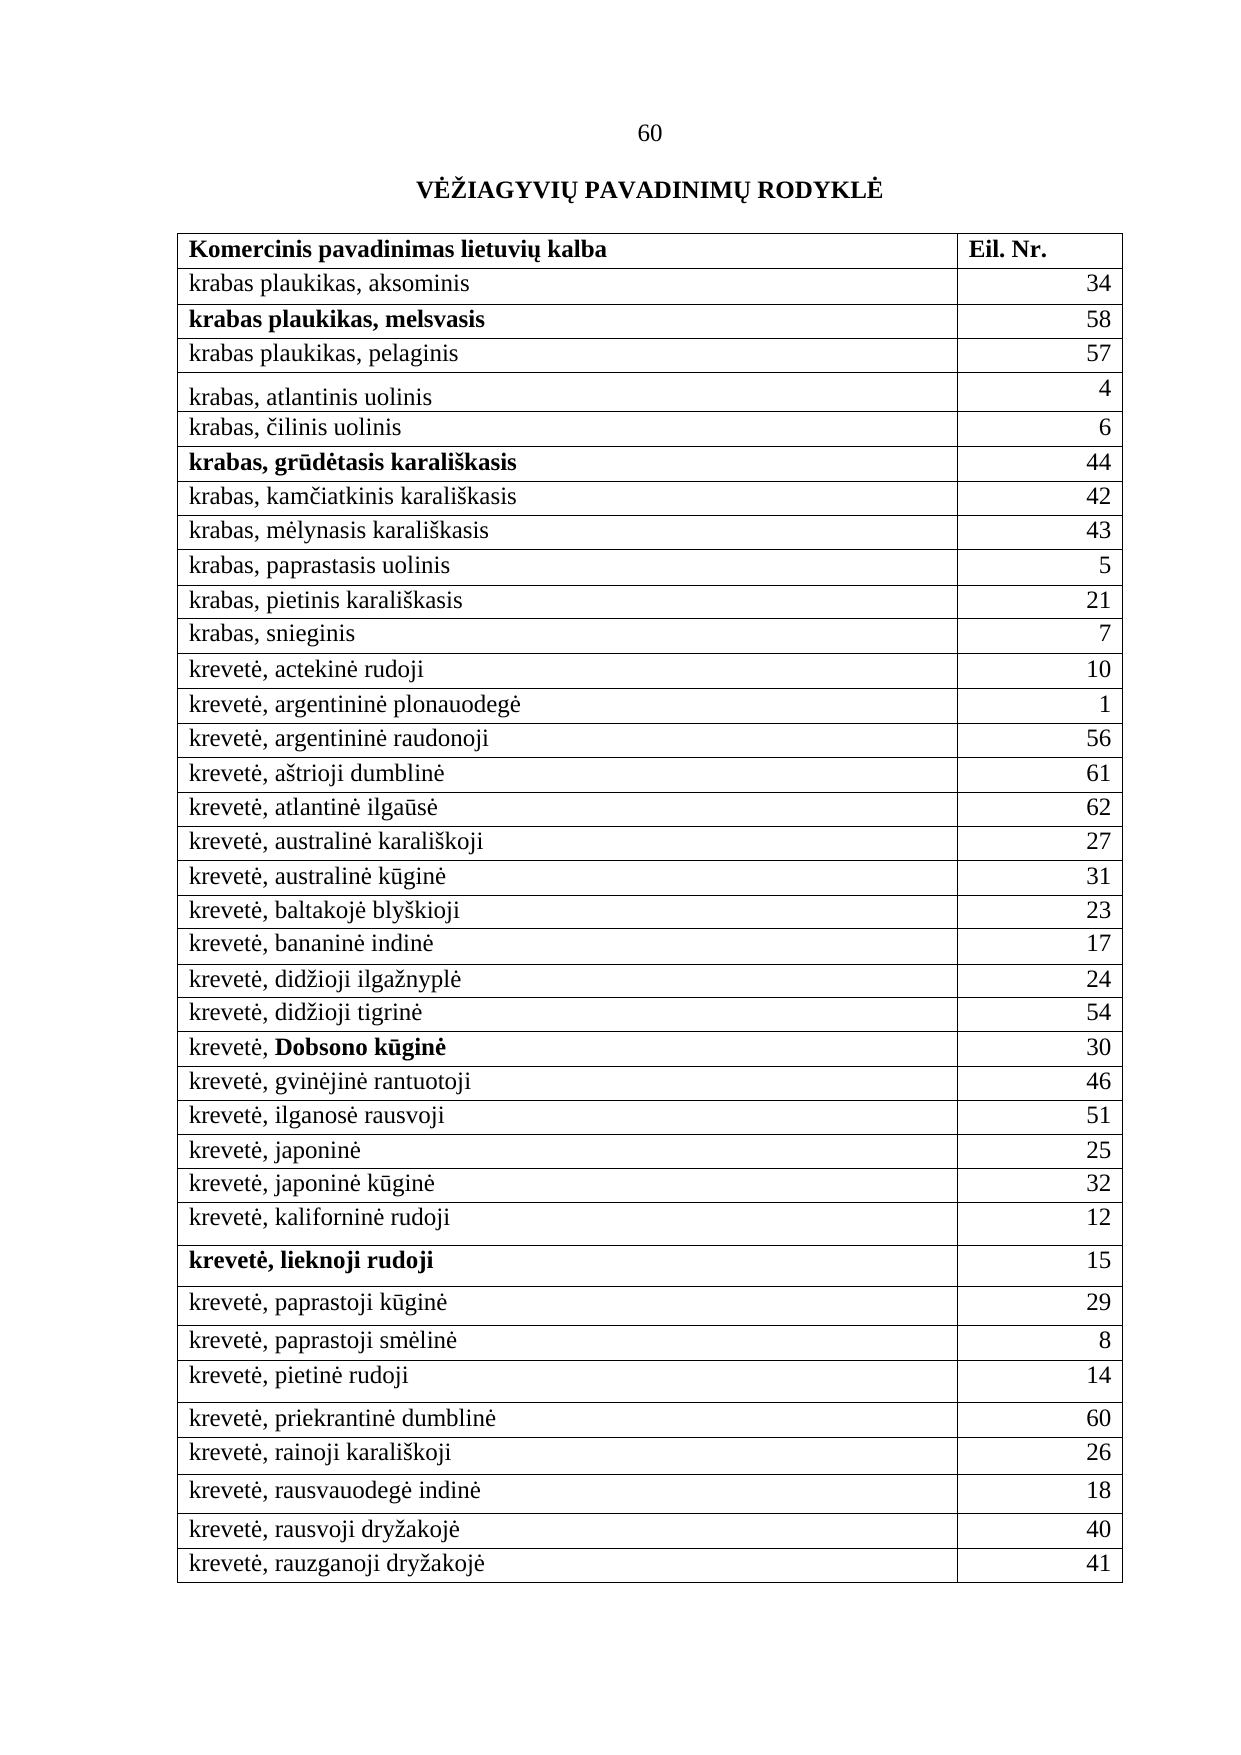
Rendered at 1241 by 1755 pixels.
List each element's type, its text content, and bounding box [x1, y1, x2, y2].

table_cell 27 [958, 827, 1122, 860]
table_cell krabas, grūdėtasis karališkasis [178, 447, 957, 481]
table_cell krevetė, ilganosė rausvoji [178, 1101, 957, 1134]
table_cell krabas, atlantinis uolinis [178, 373, 957, 411]
table_cell krevetė, rausvoji dryžakojė [178, 1514, 957, 1548]
table_cell krevetė, japoninė kūginė [178, 1169, 957, 1202]
table_cell krevetė, priekrantinė dumblinė [178, 1403, 957, 1437]
table_cell krevetė, actekinė rudoji [178, 654, 957, 688]
table_cell 7 [958, 619, 1122, 653]
table_cell krabas, pietinis karališkasis [178, 586, 957, 618]
table_cell 1 [958, 689, 1122, 723]
table_cell 12 [958, 1203, 1122, 1245]
table_cell 54 [958, 998, 1122, 1031]
table_cell krabas plaukikas, aksominis [178, 269, 957, 303]
table_cell 30 [958, 1032, 1122, 1066]
table_cell krabas, čilinis uolinis [178, 412, 957, 446]
table_cell krevetė, bananinė indinė [178, 929, 957, 963]
table_header Komercinis pavadinimas lietuvių kalba [178, 234, 957, 267]
table_cell krabas, snieginis [178, 619, 957, 653]
table_cell krabas, mėlynasis karališkasis [178, 516, 957, 549]
table_cell krevetė, paprastoji kūginė [178, 1287, 957, 1324]
table_cell 29 [958, 1287, 1122, 1324]
table_cell 18 [958, 1475, 1122, 1513]
table_cell 42 [958, 482, 1122, 515]
table_cell krabas, paprastasis uolinis [178, 550, 957, 584]
table_cell krevetė, paprastoji smėlinė [178, 1326, 957, 1360]
table_cell 8 [958, 1326, 1122, 1360]
table_cell krevetė, rausvauodegė indinė [178, 1475, 957, 1513]
table_cell 5 [958, 550, 1122, 584]
table_cell krevetė, argentininė raudonoji [178, 724, 957, 757]
table_cell 44 [958, 447, 1122, 481]
table_cell krevetė, argentininė plonauodegė [178, 689, 957, 723]
table_cell 21 [958, 586, 1122, 618]
table_cell krevetė, baltakojė blyškioji [178, 896, 957, 928]
table_cell 61 [958, 758, 1122, 791]
table_cell 46 [958, 1067, 1122, 1100]
table_cell krevetė, kaliforninė rudoji [178, 1203, 957, 1245]
table_cell 4 [958, 373, 1122, 411]
table_cell krevetė, australinė karališkoji [178, 827, 957, 860]
table_cell krevetė, atlantinė ilgaūsė [178, 793, 957, 826]
table_cell krevetė, didžioji tigrinė [178, 998, 957, 1031]
table_cell krevetė, didžioji ilgažnyplė [178, 965, 957, 997]
table_cell 57 [958, 339, 1122, 372]
table_cell krabas, kamčiatkinis karališkasis [178, 482, 957, 515]
table_cell krevetė, japoninė [178, 1135, 957, 1168]
table_cell krevetė, rainoji karališkoji [178, 1438, 957, 1474]
table_cell krevetė, aštrioji dumblinė [178, 758, 957, 791]
table_cell 24 [958, 965, 1122, 997]
table_cell 17 [958, 929, 1122, 963]
table_cell 43 [958, 516, 1122, 549]
table_cell 32 [958, 1169, 1122, 1202]
table_cell 31 [958, 861, 1122, 894]
table_cell 14 [958, 1361, 1122, 1402]
table_cell krevetė, Dobsono kūginė [178, 1032, 957, 1066]
table_cell 15 [958, 1246, 1122, 1286]
table_cell 25 [958, 1135, 1122, 1168]
table_cell krabas plaukikas, pelaginis [178, 339, 957, 372]
table_cell 23 [958, 896, 1122, 928]
table_cell 51 [958, 1101, 1122, 1134]
text Vėžiagyvių pavadinimų rodyklė [177, 176, 1122, 204]
table_cell 26 [958, 1438, 1122, 1474]
table_cell krevetė, pietinė rudoji [178, 1361, 957, 1402]
table_cell krabas plaukikas, melsvasis [178, 305, 957, 338]
table_cell 34 [958, 269, 1122, 303]
table_cell 58 [958, 305, 1122, 338]
table_cell 41 [958, 1549, 1122, 1582]
table_header Eil. Nr. [958, 234, 1122, 267]
table_cell krevetė, australinė kūginė [178, 861, 957, 894]
table_cell 62 [958, 793, 1122, 826]
table_cell 10 [958, 654, 1122, 688]
table_cell krevetė, gvinėjinė rantuotoji [178, 1067, 957, 1100]
table_cell krevetė, lieknoji rudoji [178, 1246, 957, 1286]
table_cell krevetė, rauzganoji dryžakojė [178, 1549, 957, 1582]
table_cell 56 [958, 724, 1122, 757]
table_cell 60 [958, 1403, 1122, 1437]
table_cell 6 [958, 412, 1122, 446]
table_cell 40 [958, 1514, 1122, 1548]
